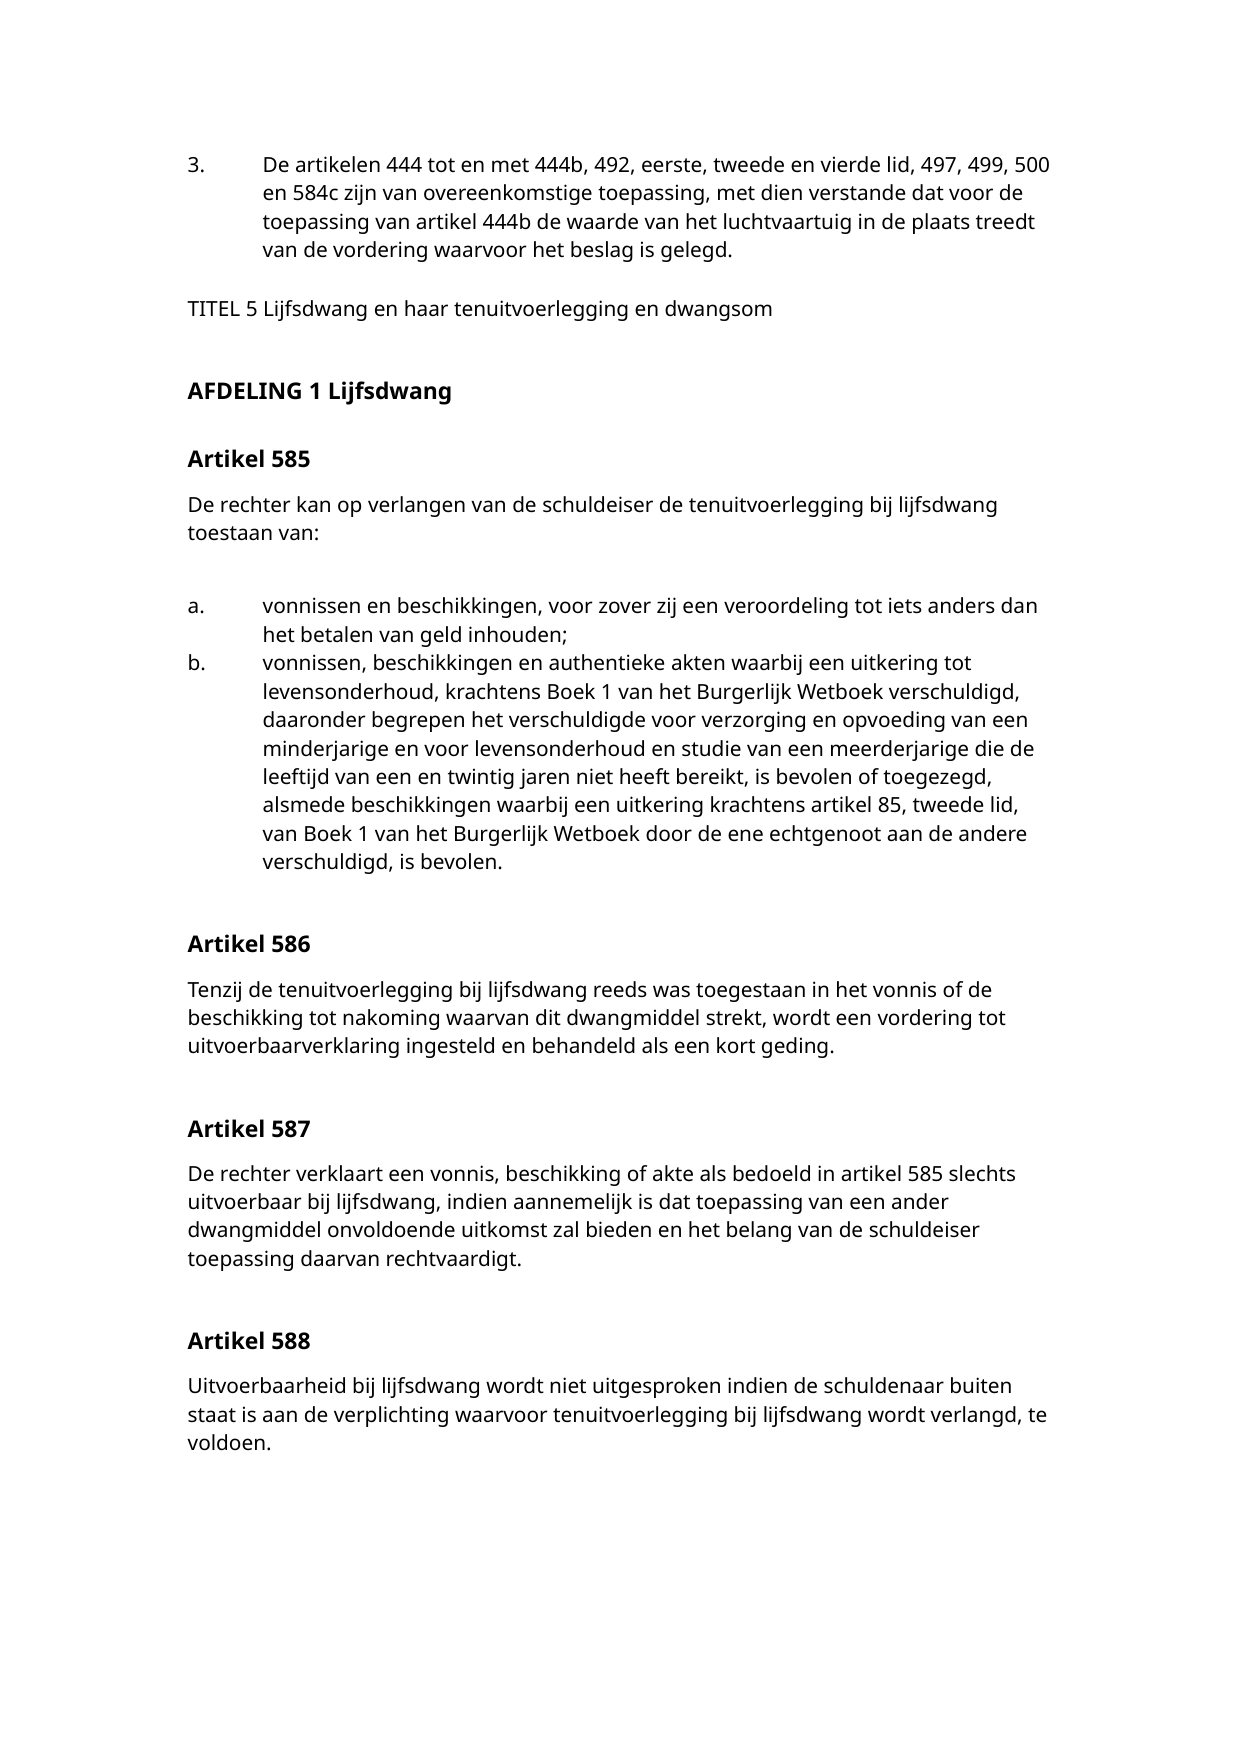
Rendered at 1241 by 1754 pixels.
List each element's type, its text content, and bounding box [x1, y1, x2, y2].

list De artikelen 444 tot en met 444b, 492, eerste, tweede en vierde lid, 497, 499, 500 en 584c zijn van overeenkomstige toepassing, met dien verstande dat voor de toepassing van artikel 444b de waarde van het luchtvaartuig in de plaats treedt van de vordering waarvoor het beslag is gelegd. [187, 150, 1053, 264]
text Tenzij de tenuitvoerlegging bij lijfsdwang reeds was toegestaan in het vonnis of de beschikking tot nakoming waarvan dit dwangmiddel strekt, wordt een vordering tot uitvoerbaarverklaring ingesteld en behandeld als een kort geding. [187, 975, 1053, 1060]
list vonnissen, beschikkingen en authentieke akten waarbij een uitkering tot levensonderhoud, krachtens Boek 1 van het Burgerlijk Wetboek verschuldigd, daaronder begrepen het verschuldigde voor verzorging en opvoeding van een minderjarige en voor levensonderhoud en studie van een meerderjarige die de leeftijd van een en twintig jaren niet heeft bereikt, is bevolen of toegezegd, alsmede beschikkingen waarbij een uitkering krachtens artikel 85, tweede lid, van Boek 1 van het Burgerlijk Wetboek door de ene echtgenoot aan de andere verschuldigd, is bevolen. [187, 648, 1053, 876]
subtitle Artikel 588 [187, 1325, 1053, 1356]
subtitle Artikel 587 [187, 1112, 1053, 1144]
subtitle TITEL 5 Lijfsdwang en haar tenuitvoerlegging en dwangsom [187, 294, 1053, 322]
text De rechter verklaart een vonnis, beschikking of akte als bedoeld in artikel 585 slechts uitvoerbaar bij lijfsdwang, indien aannemelijk is dat toepassing van een ander dwangmiddel onvoldoende uitkomst zal bieden en het belang van de schuldeiser toepassing daarvan rechtvaardigt. [187, 1159, 1053, 1272]
subtitle Artikel 586 [187, 928, 1053, 960]
subtitle Artikel 585 [187, 443, 1053, 475]
text De rechter kan op verlangen van de schuldeiser de tenuitvoerlegging bij lijfsdwang toestaan van: [187, 490, 1053, 547]
text Uitvoerbaarheid bij lijfsdwang wordt niet uitgesproken indien de schuldenaar buiten staat is aan de verplichting waarvoor tenuitvoerlegging bij lijfsdwang wordt verlangd, te voldoen. [187, 1371, 1053, 1457]
list vonnissen en beschikkingen, voor zover zij een veroordeling tot iets anders dan het betalen van geld inhouden; [187, 592, 1053, 648]
subtitle AFDELING 1 Lijfsdwang [187, 375, 1053, 406]
